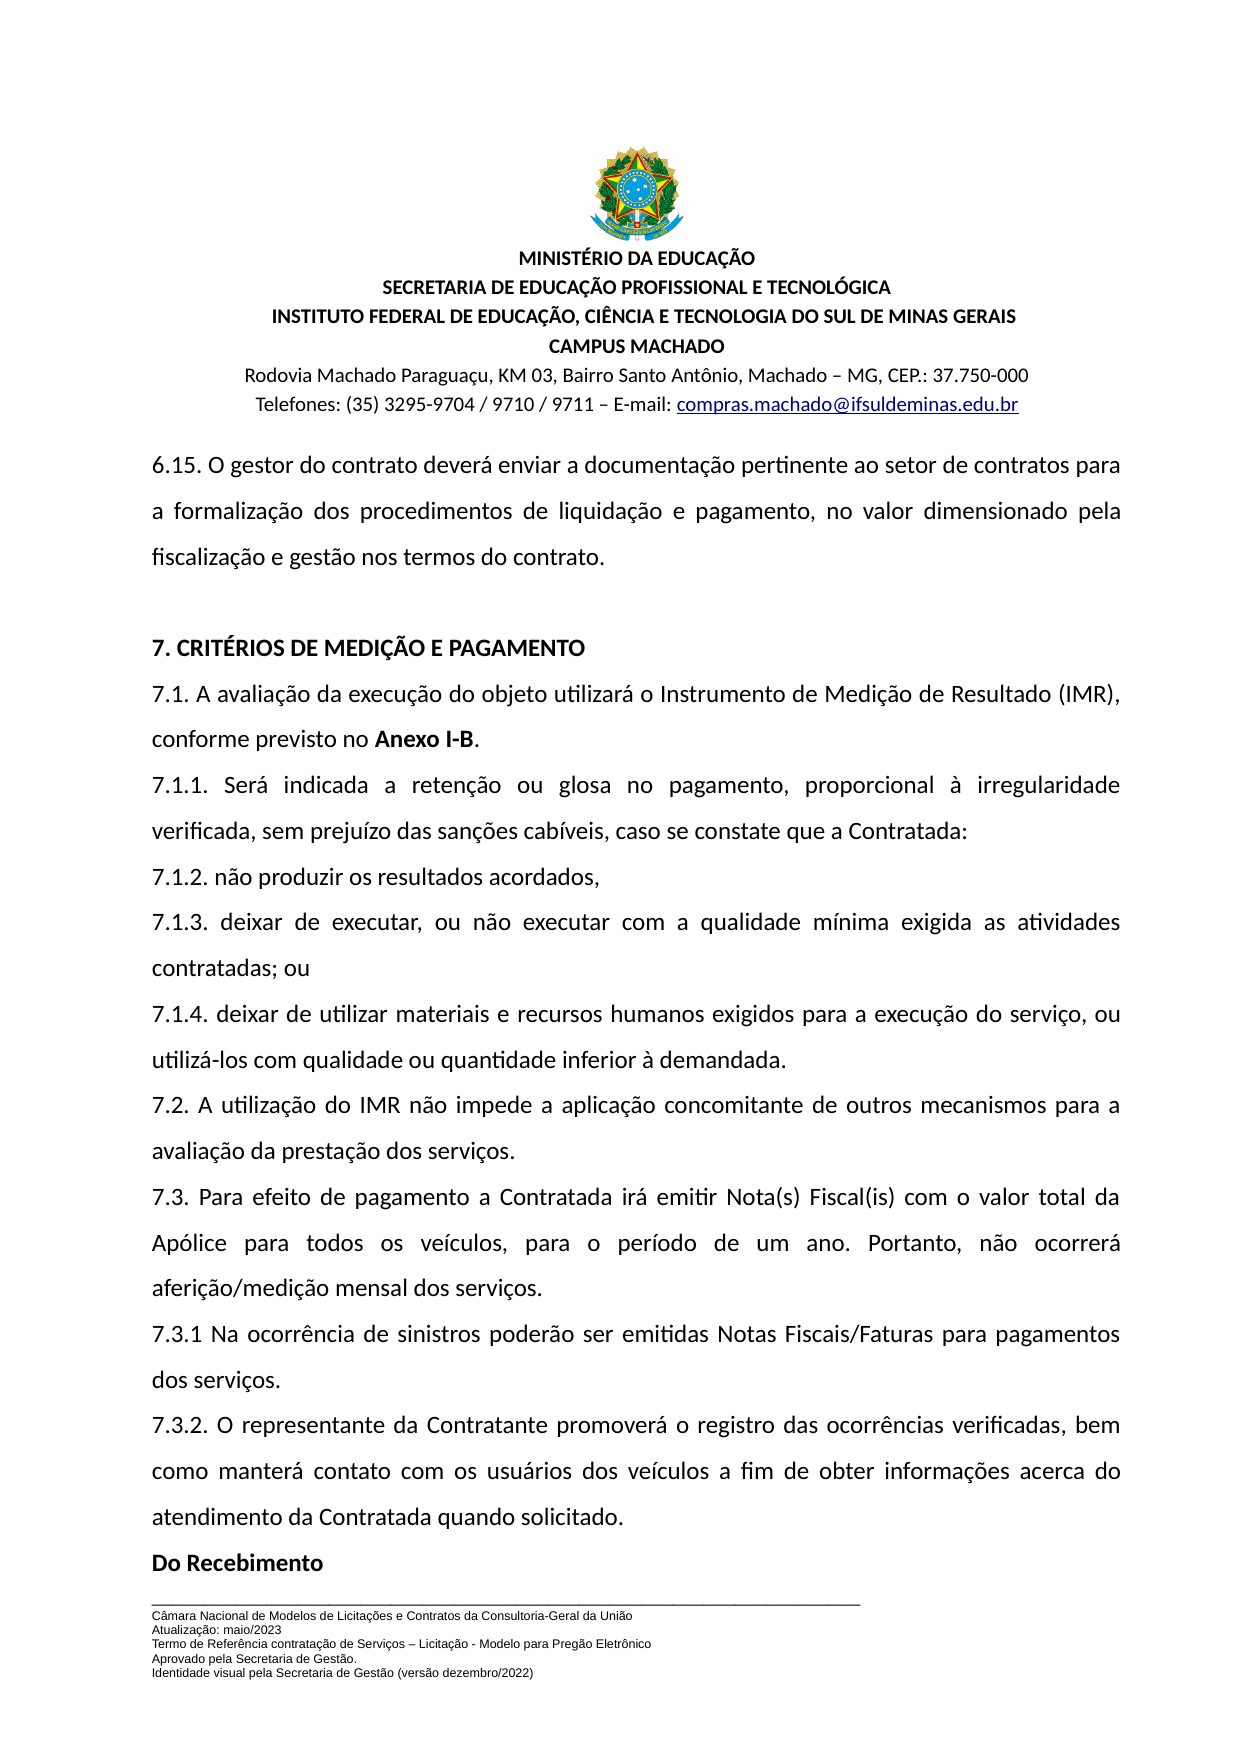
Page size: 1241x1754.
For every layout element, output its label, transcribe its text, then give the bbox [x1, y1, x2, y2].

picture [590, 147, 684, 241]
text 7.1.1. Será indicada a retenção ou glosa no pagamento, proporcional à irregularidade verificada, sem prejuízo das sanções cabíveis, caso se constate que a Contratada: [152, 769, 1122, 846]
picture [652, 219, 684, 241]
text 7.1.2. não produzir os resultados acordados, [152, 861, 1122, 891]
text 7.2. A utilização do IMR não impede a aplicação concomitante de outros mecanismos para a avaliação da prestação dos serviços. [152, 1089, 1122, 1166]
text 7.1.3. deixar de executar, ou não executar com a qualidade mínima exigida as atividades contratadas; ou [152, 907, 1122, 983]
text 6.15. O gestor do contrato deverá enviar a documentação pertinente ao setor de contratos para a formalização dos procedimentos de liquidação e pagamento, no valor dimensionado pela fiscalização e gestão nos termos do contrato. [152, 449, 1122, 571]
text 7.3.1 Na ocorrência de sinistros poderão ser emitidas Notas Fiscais/Faturas para pagamentos dos serviços. [152, 1318, 1122, 1394]
text Do Recebimento [152, 1547, 1122, 1577]
picture [656, 223, 665, 228]
text 7.3.2. O representante da Contratante promoverá o registro das ocorrências verificadas, bem como manterá contato com os usuários dos veículos a fim de obter informações acerca do atendimento da Contratada quando solicitado. [152, 1409, 1122, 1532]
text 7.1. A avaliação da execução do objeto utilizará o Instrumento de Medição de Resultado (IMR), conforme previsto no Anexo I-B. [152, 678, 1122, 754]
picture [630, 236, 645, 241]
text 7.1.4. deixar de utilizar materiais e recursos humanos exigidos para a execução do serviço, ou utilizá-los com qualidade ou quantidade inferior à demandada. [152, 998, 1122, 1074]
text 7.3. Para efeito de pagamento a Contratada irá emitir Nota(s) Fiscal(is) com o valor total da Apólice para todos os veículos, para o período de um ano. Portanto, não ocorrerá aferição/medição mensal dos serviços. [152, 1181, 1122, 1303]
text 7. CRITÉRIOS DE MEDIÇÃO E PAGAMENTO [152, 632, 1122, 663]
